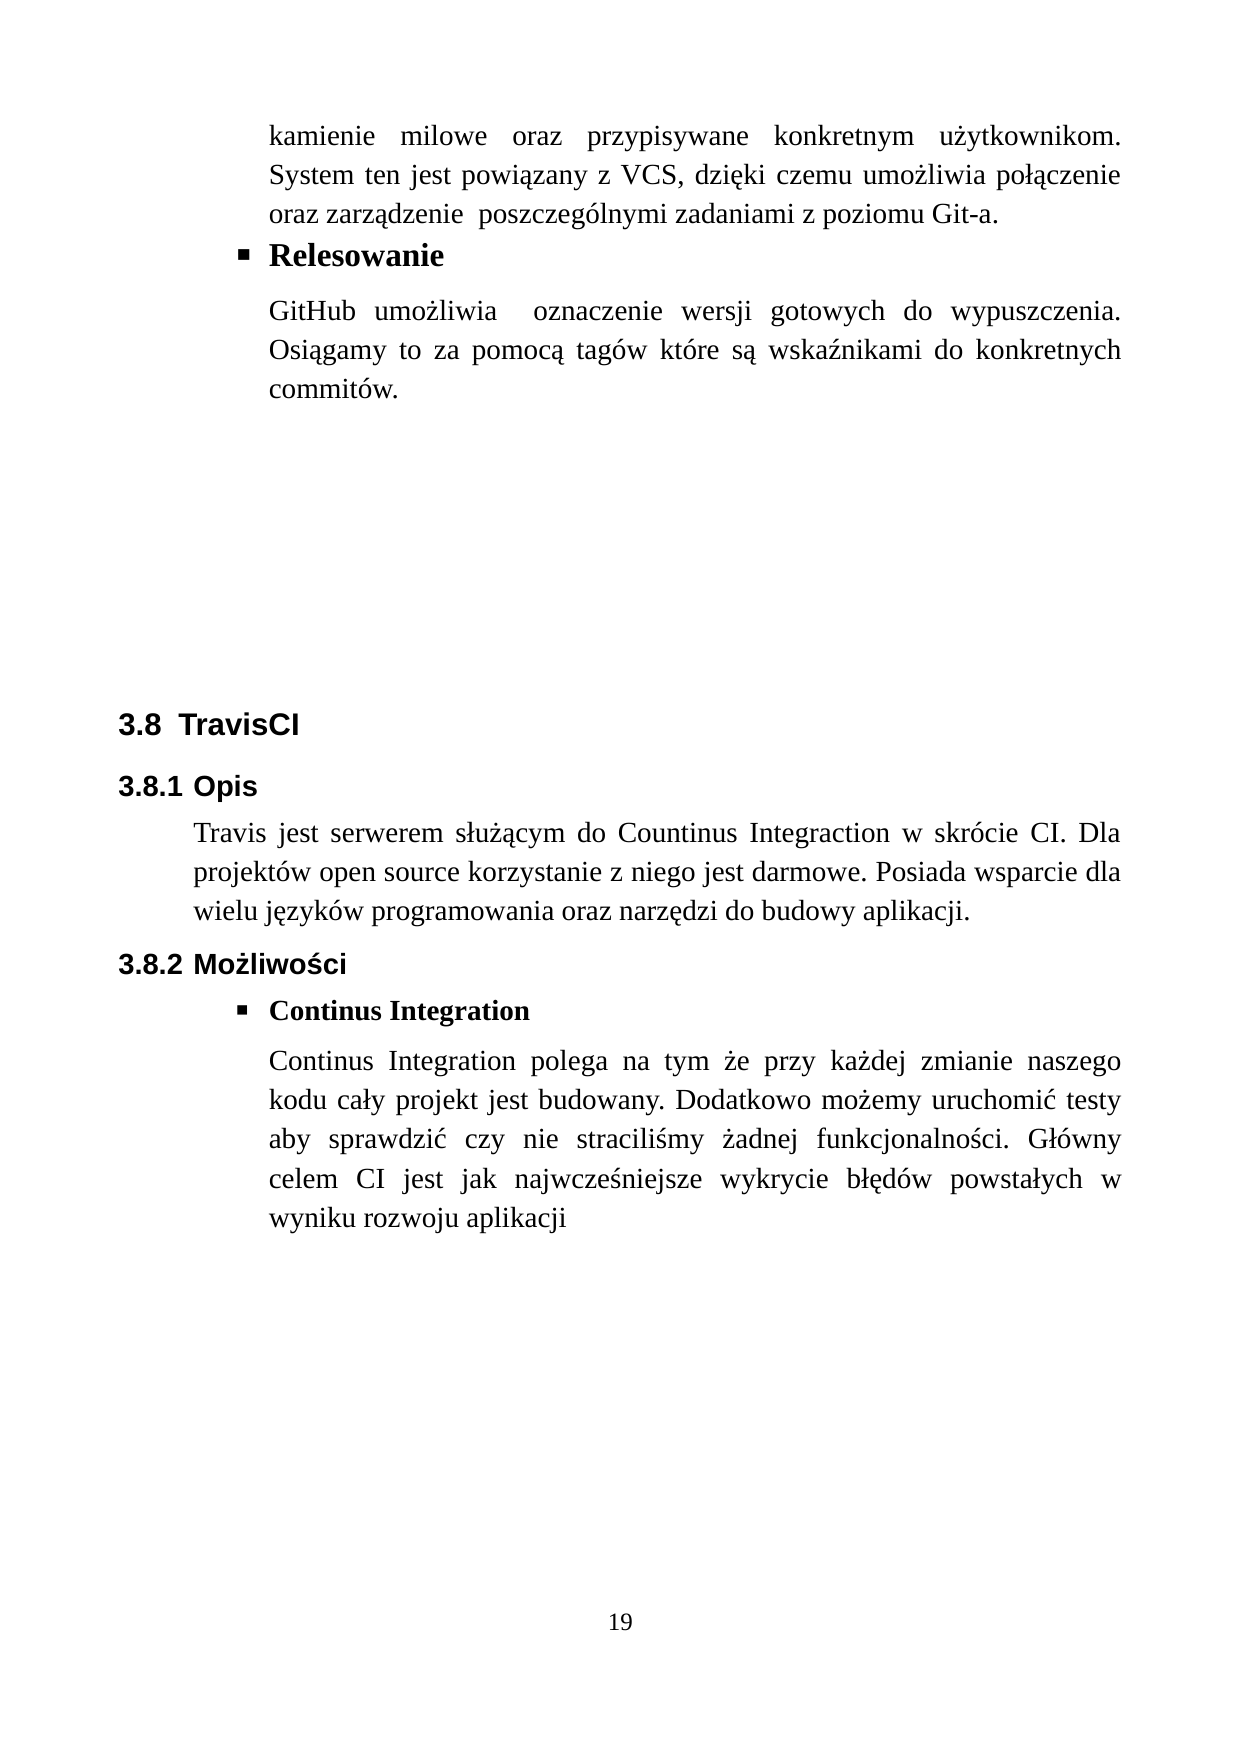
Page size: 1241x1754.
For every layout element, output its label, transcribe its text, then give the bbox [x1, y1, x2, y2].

list Relesowanie [231, 236, 1122, 274]
list Travis jest serwerem służącym do Countinus Integraction w skrócie CI. Dla projektów open source korzystanie z niego jest darmowe. Posiada wsparcie dla wielu języków programowania oraz narzędzi do budowy aplikacji. [156, 815, 1122, 927]
list Continus Integration [231, 993, 1122, 1026]
list Continus Integration polega na tym że przy każdej zmianie naszego kodu cały projekt jest budowany. Dodatkowo możemy uruchomić testy aby sprawdzić czy nie straciliśmy żadnej funkcjonalności. Główny celem CI jest jak najwcześniejsze wykrycie błędów powstałych w wyniku rozwoju aplikacji [231, 1043, 1122, 1233]
list GitHub umożliwia oznaczenie wersji gotowych do wypuszczenia. Osiągamy to za pomocą tagów które są wskaźnikami do konkretnych commitów. [231, 293, 1122, 405]
list kamienie milowe oraz przypisywane konkretnym użytkownikom. System ten jest powiązany z VCS, dzięki czemu umożliwia połączenie oraz zarządzenie poszczególnymi zadaniami z poziomu Git-a. [231, 118, 1122, 230]
subtitle Opis [118, 769, 1122, 802]
subtitle TravisCI [118, 706, 1122, 742]
subtitle Możliwości [118, 947, 1122, 980]
